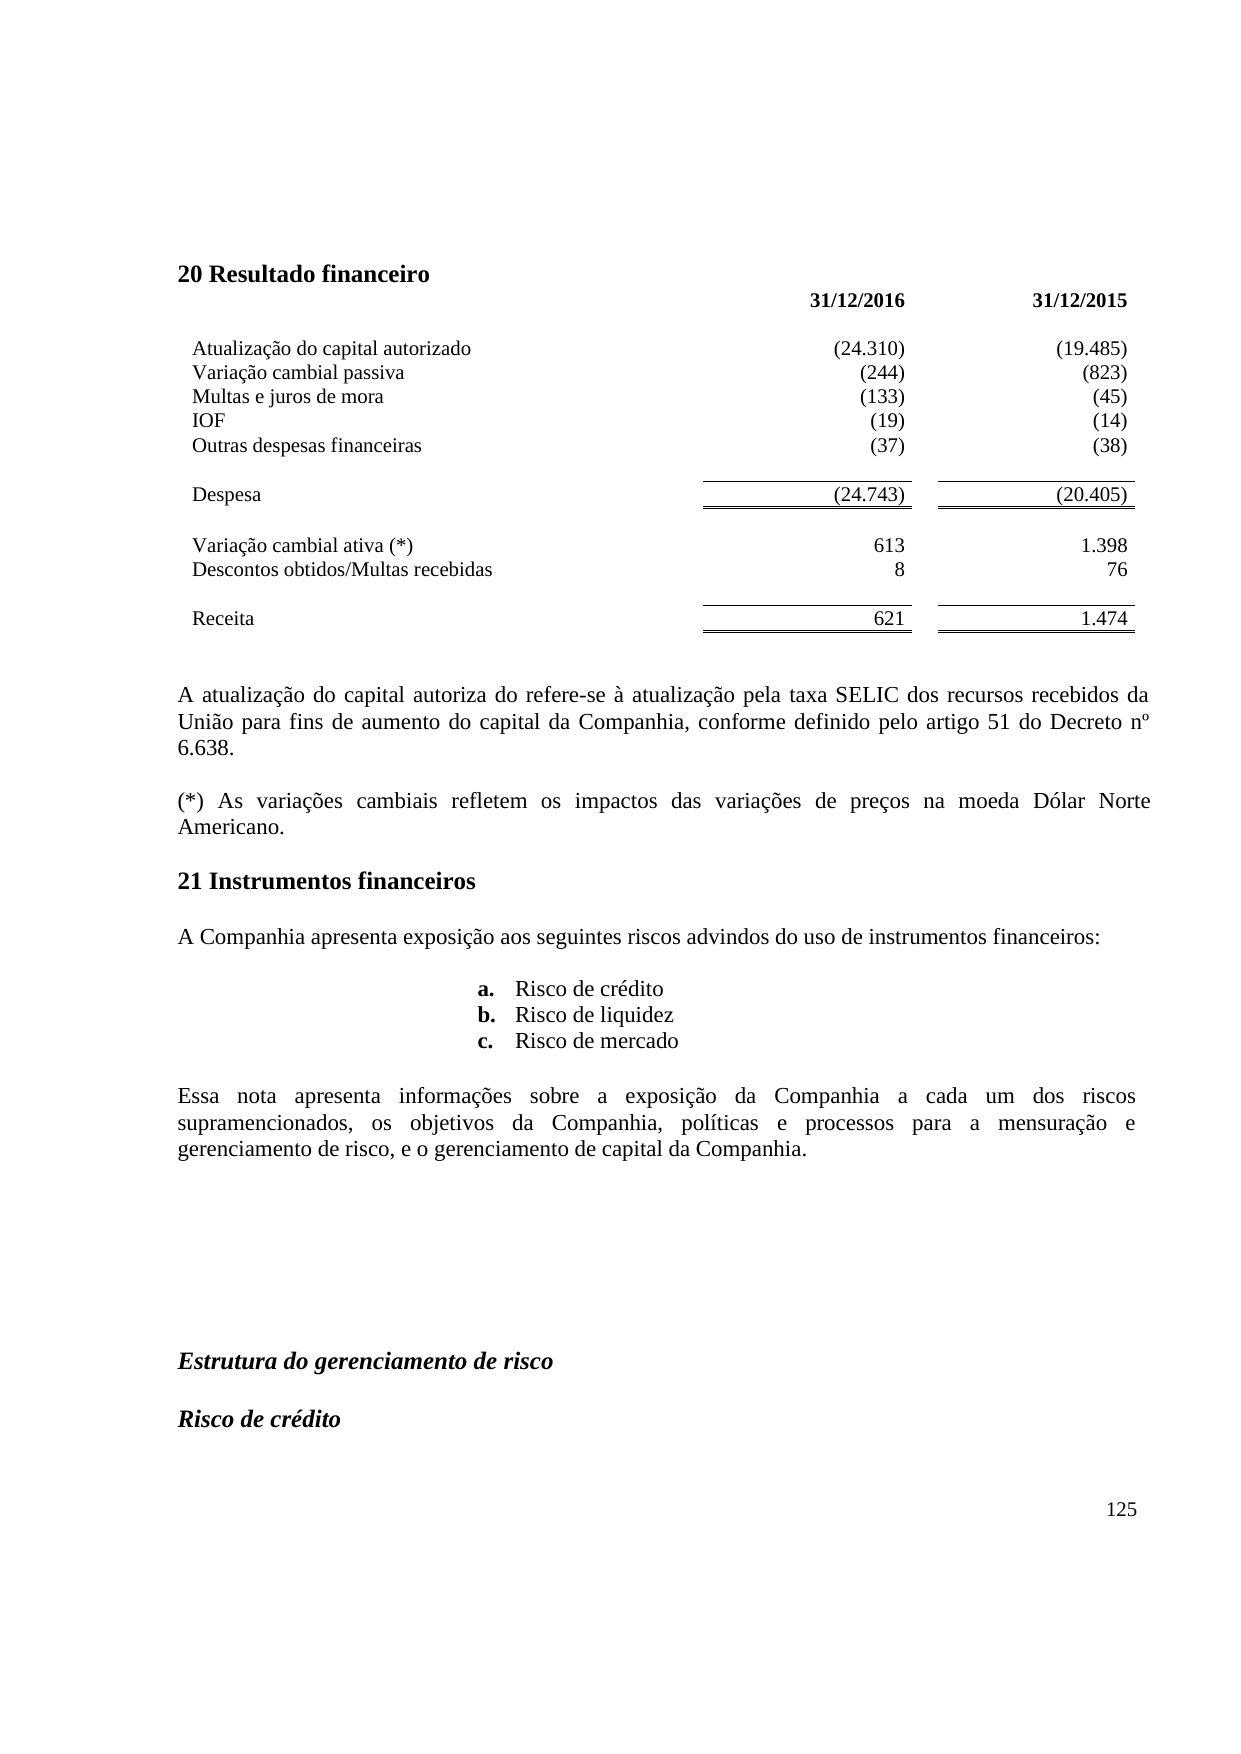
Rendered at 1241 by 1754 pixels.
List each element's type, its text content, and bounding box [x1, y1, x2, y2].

table_cell [703, 457, 912, 481]
table_cell [703, 581, 912, 605]
table_cell [938, 312, 1134, 336]
table_cell 1.398 [938, 533, 1134, 557]
table_cell [703, 509, 912, 533]
table_cell (244) [703, 360, 912, 384]
table_cell [938, 658, 1134, 681]
table_cell (19.485) [938, 336, 1134, 360]
table_cell Variação cambial passiva [185, 360, 703, 384]
table_cell [912, 384, 937, 408]
table_cell [912, 433, 937, 457]
table_header [185, 288, 703, 312]
text Risco de crédito [177, 1404, 1137, 1432]
table_cell [185, 312, 703, 336]
table_cell [912, 336, 937, 360]
table_cell [185, 658, 703, 681]
table_cell [912, 481, 937, 506]
table_cell (24.310) [703, 336, 912, 360]
list Risco de liquidez [477, 1001, 1137, 1027]
table_cell (37) [703, 433, 912, 457]
table_cell [185, 457, 703, 481]
table_cell Variação cambial ativa (*) [185, 533, 703, 557]
table_cell [912, 658, 937, 681]
table_cell Descontos obtidos/Multas recebidas [185, 557, 703, 581]
table_cell [185, 630, 703, 657]
table_cell [938, 633, 1134, 657]
table_cell (823) [938, 360, 1134, 384]
table_cell [703, 658, 912, 681]
text 21 Instrumentos financeiros [177, 866, 1137, 895]
text 20 Resultado financeiro [177, 259, 1137, 288]
table_cell [938, 509, 1134, 533]
table_cell 1.474 [938, 606, 1134, 630]
table_cell [938, 457, 1134, 481]
table_cell [912, 312, 937, 336]
table_cell (20.405) [938, 482, 1134, 506]
table_cell Multas e juros de mora [185, 384, 703, 408]
table_cell (14) [938, 409, 1134, 432]
table_cell Receita [185, 605, 703, 630]
table_cell [912, 605, 937, 630]
table_header 31/12/2015 [938, 288, 1134, 312]
text Essa nota apresenta informações sobre a exposição da Companhia a cada um dos riscos supramencionados, os objetivos da Companhia, políticas e processos para a mensuração e gerenciamento de risco, e o gerenciamento de capital da Companhia. [177, 1083, 1137, 1162]
table_cell [912, 630, 937, 657]
text Estrutura do gerenciamento de risco [177, 1346, 1137, 1375]
table_cell [912, 457, 937, 481]
text A atualização do capital autoriza do refere-se à atualização pela taxa SELIC dos recursos recebidos da União para fins de aumento do capital da Companhia, conforme definido pelo artigo 51 do Decreto nº 6.638. [177, 681, 1152, 761]
table_cell IOF [185, 409, 703, 432]
table_cell 613 [703, 533, 912, 557]
table_cell (24.743) [703, 482, 912, 506]
table_cell 76 [938, 557, 1134, 581]
table_cell [703, 633, 912, 657]
table_cell [703, 312, 912, 336]
text (*) As variações cambiais refletem os impactos das variações de preços na moeda Dólar Norte Americano. [177, 787, 1153, 839]
text A Companhia apresenta exposição aos seguintes riscos advindos do uso de instrumentos financeiros: [177, 923, 1153, 950]
table_cell [185, 506, 703, 533]
table_cell Atualização do capital autorizado [185, 336, 703, 360]
list Risco de crédito [477, 975, 1137, 1001]
table_cell [912, 581, 937, 605]
table_cell 8 [703, 557, 912, 581]
table_cell (38) [938, 433, 1134, 457]
table_cell [185, 581, 703, 605]
table_cell Despesa [185, 481, 703, 506]
table_header 31/12/2016 [703, 288, 912, 312]
list Risco de mercado [477, 1027, 1137, 1054]
table_cell [912, 533, 937, 557]
table_cell [912, 360, 937, 384]
table_cell Outras despesas financeiras [185, 433, 703, 457]
table_cell (133) [703, 384, 912, 408]
table_cell 621 [703, 606, 912, 630]
table_cell [912, 506, 937, 533]
table_header [912, 288, 937, 312]
table_cell (19) [703, 409, 912, 432]
table_cell [938, 581, 1134, 605]
table_cell [912, 557, 937, 581]
table_cell [912, 409, 937, 432]
table_cell (45) [938, 384, 1134, 408]
